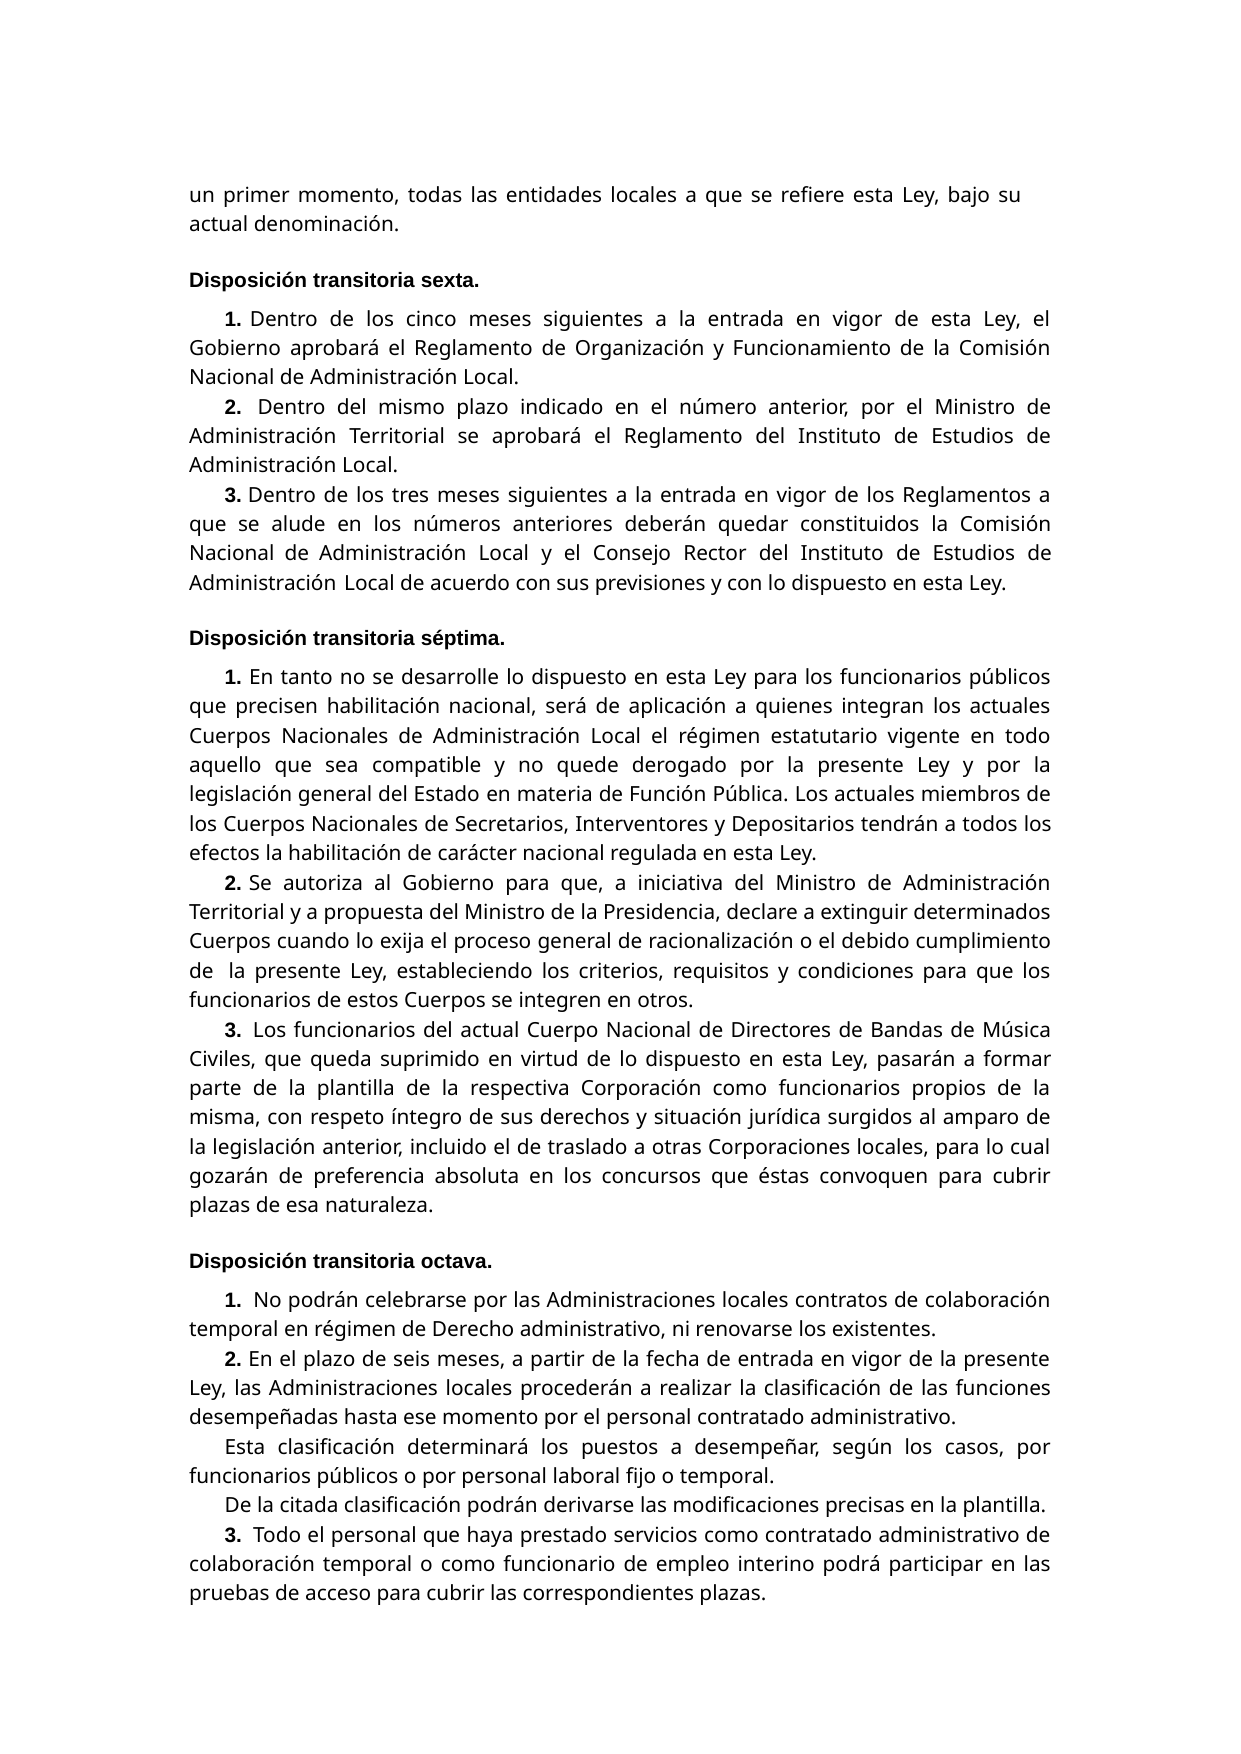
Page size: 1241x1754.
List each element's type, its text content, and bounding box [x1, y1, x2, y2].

subtitle Disposición transitoria sexta. [189, 268, 1184, 292]
subtitle Disposición transitoria octava. [189, 1249, 1184, 1273]
list En tanto no se desarrolle lo dispuesto en esta Ley para los funcionarios públicos que precisen habilitación nacional, será de aplicación a quienes integran los actuales Cuerpos Nacionales de Administración Local el régimen estatutario vigente en todo aquello que sea compatible y no quede derogado por la presente Ley y por la legislación general del Estado en materia de Función Pública. Los actuales miembros de los Cuerpos Nacionales de Secretarios, Interventores y Depositarios tendrán a todos los efectos la habilitación de carácter nacional regulada en esta Ley. [189, 662, 1051, 866]
list Dentro del mismo plazo indicado en el número anterior, por el Ministro de Administración Territorial se aprobará el Reglamento del Instituto de Estudios de Administración Local. [189, 392, 1051, 479]
list Se autoriza al Gobierno para que, a iniciativa del Ministro de Administración Territorial y a propuesta del Ministro de la Presidencia, declare a extinguir determinados Cuerpos cuando lo exija el proceso general de racionalización o el debido cumplimiento de la presente Ley, estableciendo los criterios, requisitos y condiciones para que los funcionarios de estos Cuerpos se integren en otros. [189, 868, 1051, 1013]
list Dentro de los cinco meses siguientes a la entrada en vigor de esta Ley, el Gobierno aprobará el Reglamento de Organización y Funcionamiento de la Comisión Nacional de Administración Local. [189, 304, 1051, 391]
text Esta clasificación determinará los puestos a desempeñar, según los casos, por funcionarios públicos o por personal laboral fijo o temporal. [189, 1432, 1051, 1489]
list Todo el personal que haya prestado servicios como contratado administrativo de colaboración temporal o como funcionario de empleo interino podrá participar en las pruebas de acceso para cubrir las correspondientes plazas. [189, 1520, 1051, 1607]
subtitle Disposición transitoria séptima. [189, 626, 1184, 650]
list En el plazo de seis meses, a partir de la fecha de entrada en vigor de la presente Ley, las Administraciones locales procederán a realizar la clasificación de las funciones desempeñadas hasta ese momento por el personal contratado administrativo. [189, 1344, 1051, 1431]
list No podrán celebrarse por las Administraciones locales contratos de colaboración temporal en régimen de Derecho administrativo, ni renovarse los existentes. [189, 1285, 1051, 1343]
list Los funcionarios del actual Cuerpo Nacional de Directores de Bandas de Música Civiles, que queda suprimido en virtud de lo dispuesto en esta Ley, pasarán a formar parte de la plantilla de la respectiva Corporación como funcionarios propios de la misma, con respeto íntegro de sus derechos y situación jurídica surgidos al amparo de la legislación anterior, incluido el de traslado a otras Corporaciones locales, para lo cual gozarán de preferencia absoluta en los concursos que éstas convoquen para cubrir plazas de esa naturaleza. [189, 1015, 1051, 1219]
text un primer momento, todas las entidades locales a que se refiere esta Ley, bajo su actual denominación. [189, 180, 1065, 238]
list Dentro de los tres meses siguientes a la entrada en vigor de los Reglamentos a que se alude en los números anteriores deberán quedar constituidos la Comisión Nacional de Administración Local y el Consejo Rector del Instituto de Estudios de Administración Local de acuerdo con sus previsiones y con lo dispuesto en esta Ley. [189, 480, 1051, 596]
text De la citada clasificación podrán derivarse las modificaciones precisas en la plantilla. [224, 1491, 1184, 1519]
